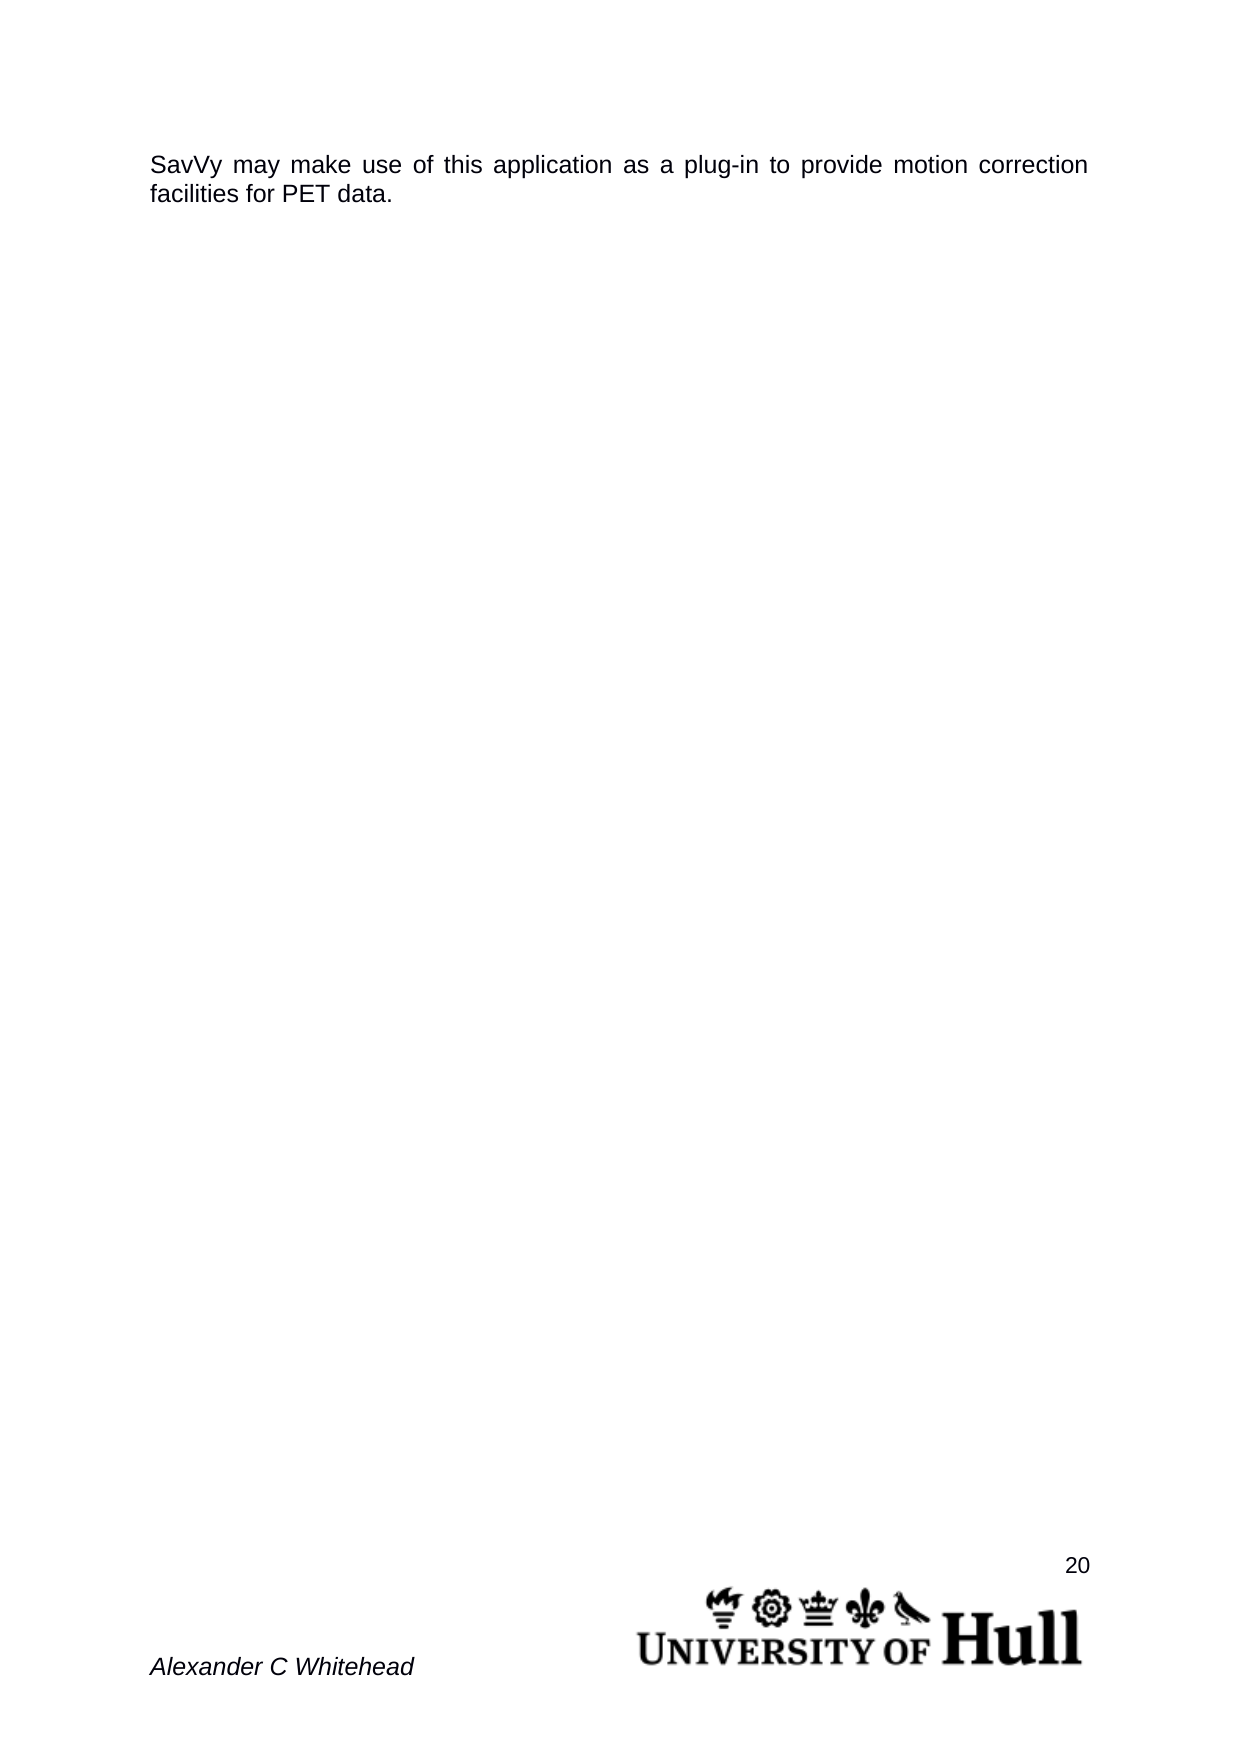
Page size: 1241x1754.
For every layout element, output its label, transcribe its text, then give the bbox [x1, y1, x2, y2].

picture [630, 1578, 1091, 1675]
text SavVy may make use of this application as a plug-in to provide motion correction facilities for PET data. [150, 150, 1090, 207]
